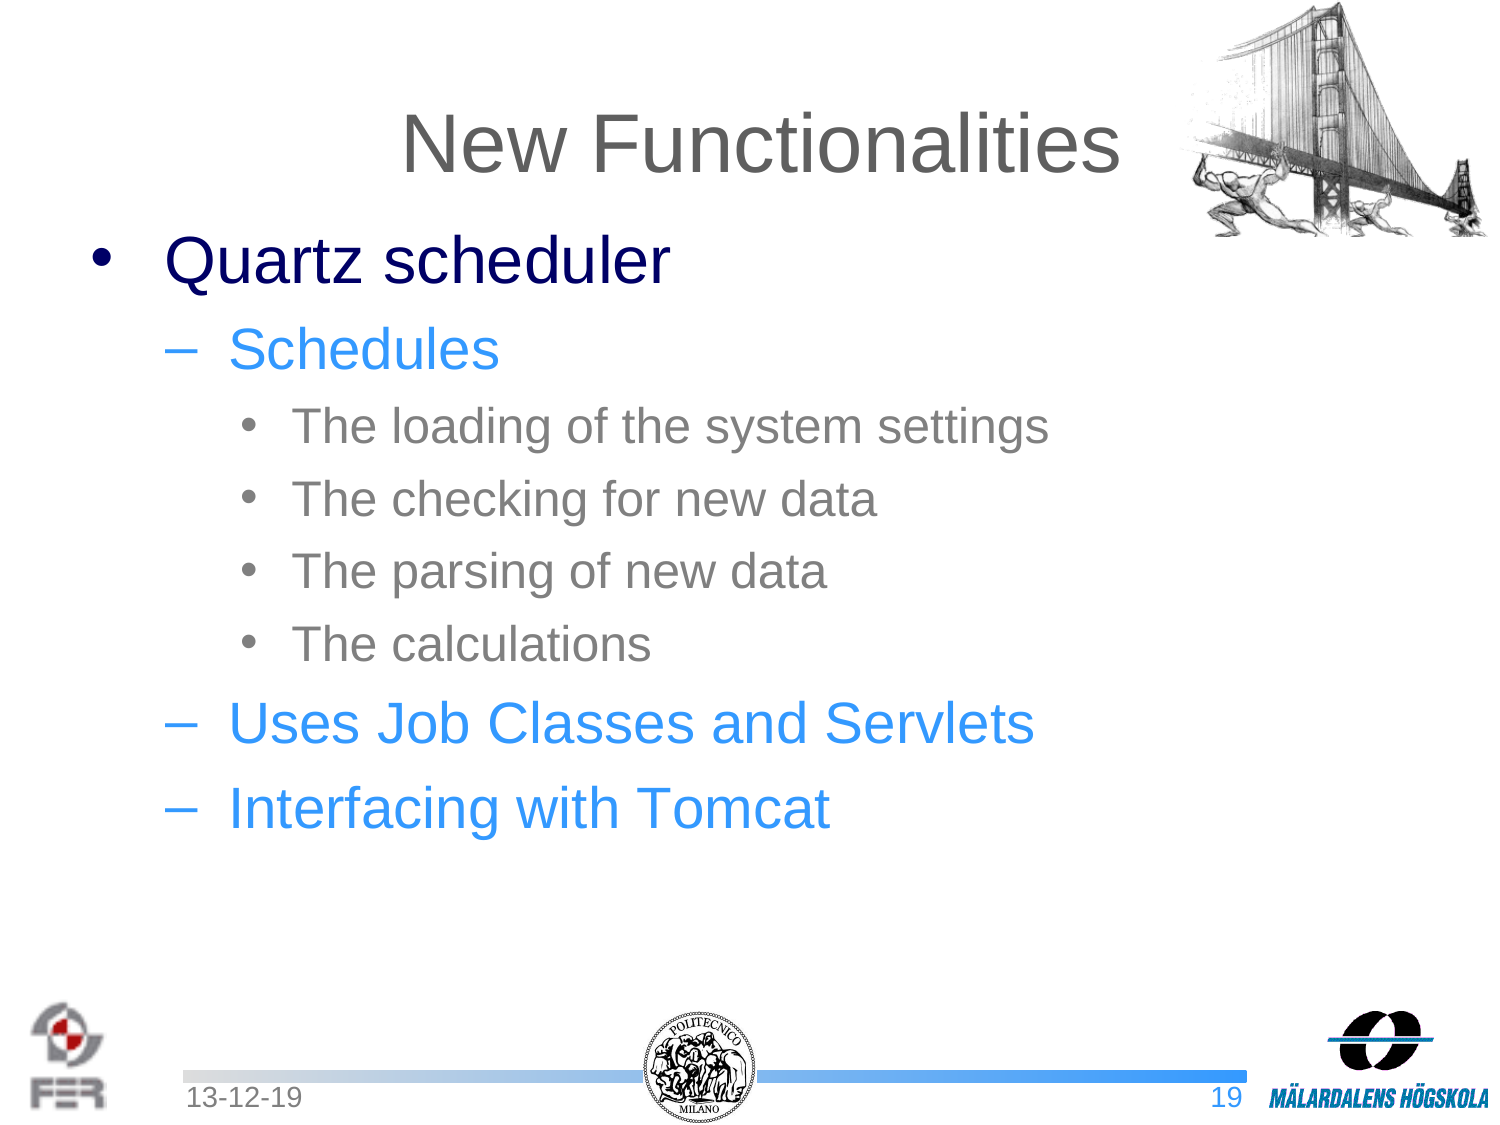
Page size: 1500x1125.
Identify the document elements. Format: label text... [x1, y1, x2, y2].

text_box [1186, 1070, 1258, 1114]
picture [1435, 1096, 1441, 1104]
picture [1269, 1011, 1488, 1108]
text_box 13-12-19 [171, 1070, 396, 1114]
picture [1454, 1091, 1459, 1108]
list Quartz scheduler Schedules The loading of the system settings The checking for new data The parsing of new data The calculations Uses Job Classes and Servlets Interfacing with Tomcat [75, 209, 1426, 952]
picture [1175, 0, 1488, 237]
picture [1368, 1093, 1374, 1104]
picture [29, 987, 107, 1125]
title New Functionalities [75, 45, 1175, 209]
picture [643, 1011, 757, 1123]
